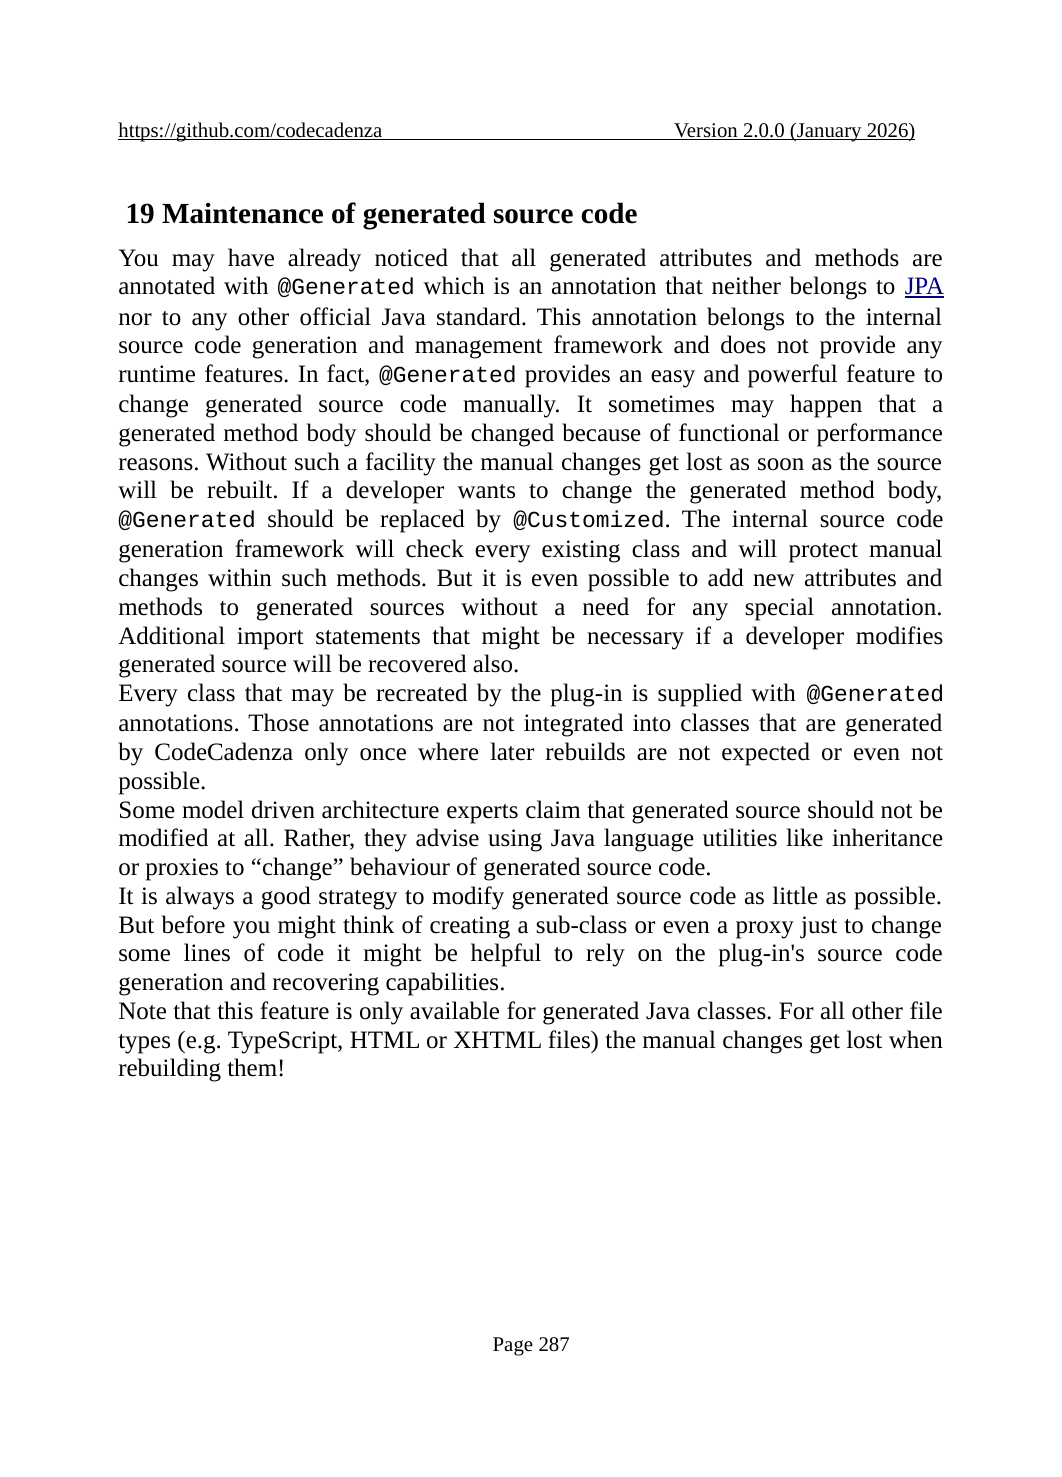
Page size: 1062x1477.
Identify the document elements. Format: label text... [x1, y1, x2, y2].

text Some model driven architecture experts claim that generated source should not be modified at all. Rather, they advise using Java language utilities like inheritance or proxies to “change” behaviour of generated source code. [118, 795, 944, 881]
text Note that this feature is only available for generated Java classes. For all other file types (e.g. TypeScript, HTML or XHTML files) the manual changes get lost when rebuilding them! [118, 996, 944, 1082]
text You may have already noticed that all generated attributes and methods are annotated with @Generated which is an annotation that neither belongs to JPA nor to any other official Java standard. This annotation belongs to the internal source code generation and management framework and does not provide any runtime features. In fact, @Generated provides an easy and powerful feature to change generated source code manually. It sometimes may happen that a generated method body should be changed because of functional or performance reasons. Without such a facility the manual changes get lost as soon as the source will be rebuilt. If a developer wants to change the generated method body, @Generated should be replaced by @Customized. The internal source code generation framework will check every existing class and will protect manual changes within such methods. But it is even possible to add new attributes and methods to generated sources without a need for any special annotation. Additional import statements that might be necessary if a developer modifies generated source will be recovered also. [118, 243, 944, 678]
subtitle Maintenance of generated source code [118, 197, 944, 230]
text Every class that may be recreated by the plug-in is supplied with @Generated annotations. Those annotations are not integrated into classes that are generated by CodeCadenza only once where later rebuilds are not expected or even not possible. [118, 678, 944, 795]
text It is always a good strategy to modify generated source code as little as possible. But before you might think of creating a sub-class or even a proxy just to change some lines of code it might be helpful to rely on the plug-in's source code generation and recovering capabilities. [118, 881, 944, 996]
